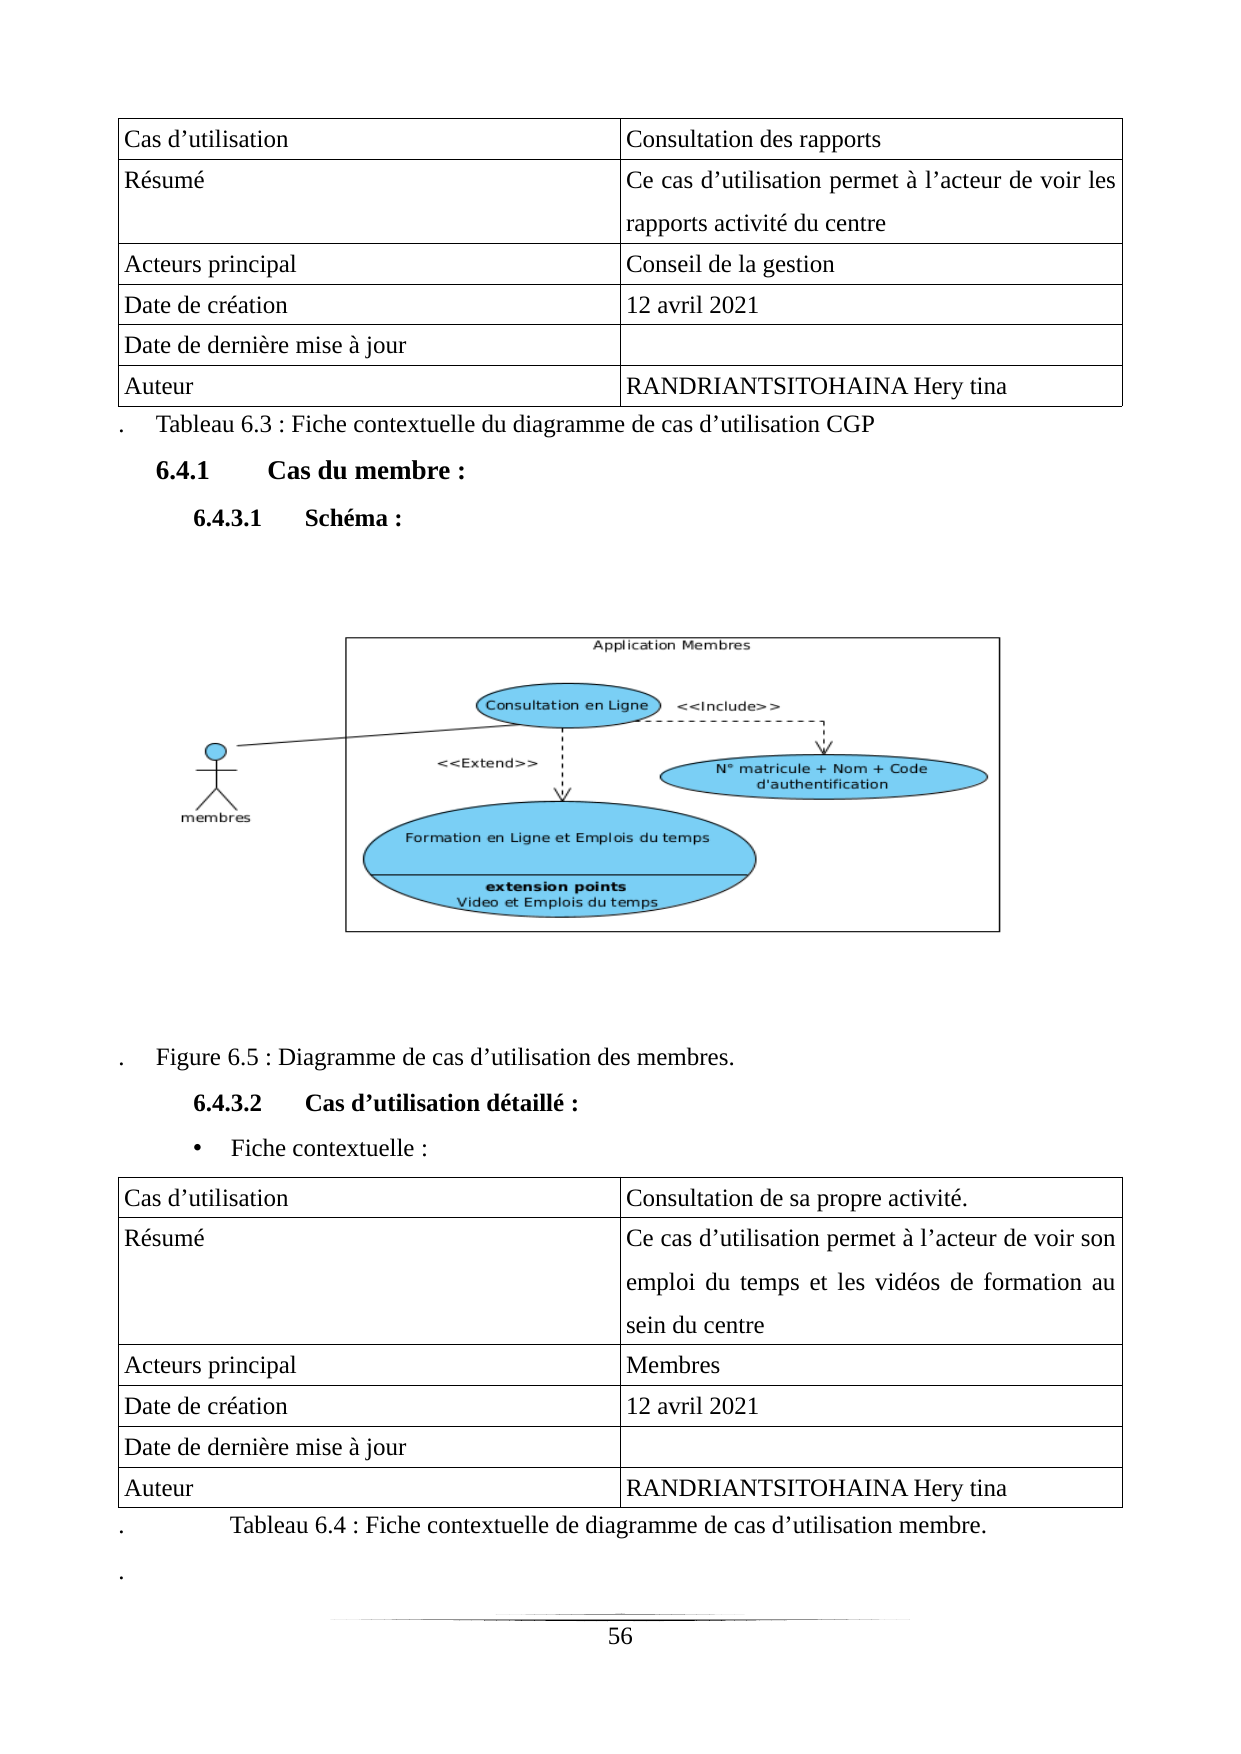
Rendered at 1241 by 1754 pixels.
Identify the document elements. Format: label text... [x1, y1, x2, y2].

table_cell Ce cas d’utilisation permet à l’acteur de voir les rapports activité du centre [621, 160, 1122, 243]
table_cell Ce cas d’utilisation permet à l’acteur de voir son emploi du temps et les vidéos de formation au sein du centre [621, 1218, 1122, 1344]
table_cell Date de dernière mise à jour [119, 1427, 620, 1466]
list Cas du membre : [156, 454, 1122, 485]
picture [118, 546, 1123, 1028]
picture [171, 1613, 1069, 1622]
table_header Consultation des rapports [621, 119, 1122, 159]
table_cell Auteur [119, 366, 620, 406]
table_cell Membres [621, 1345, 1122, 1385]
subtitle Tableau 6.4 : Fiche contextuelle de diagramme de cas d’utilisation membre. [118, 1510, 1122, 1539]
subtitle Figure 6.5 : Diagramme de cas d’utilisation des membres. [118, 1028, 1122, 1071]
table_cell Résumé [119, 1218, 620, 1344]
table_cell Acteurs principal [119, 244, 620, 283]
table_cell Date de création [119, 285, 620, 324]
table_header Consultation de sa propre activité. [621, 1178, 1122, 1217]
subtitle Tableau 6.3 : Fiche contextuelle du diagramme de cas d’utilisation CGP [118, 409, 1122, 437]
list Cas d’utilisation détaillé : [193, 1088, 1122, 1117]
table_cell 12 avril 2021 [621, 285, 1122, 324]
table_cell Auteur [119, 1468, 620, 1507]
table_cell Date de création [119, 1386, 620, 1426]
table_header Cas d’utilisation [119, 1178, 620, 1217]
table_cell RANDRIANTSITOHAINA Hery tina [621, 1468, 1122, 1507]
table_cell Conseil de la gestion [621, 244, 1122, 283]
table_cell Date de dernière mise à jour [119, 325, 620, 365]
table_cell [621, 1427, 1122, 1466]
table_cell Acteurs principal [119, 1345, 620, 1385]
table_cell Résumé [119, 160, 620, 243]
table_cell 12 avril 2021 [621, 1386, 1122, 1426]
table_header Cas d’utilisation [119, 119, 620, 159]
table_cell [621, 325, 1122, 365]
list Schéma : [193, 503, 1122, 532]
table_cell RANDRIANTSITOHAINA Hery tina [621, 366, 1122, 406]
list Fiche contextuelle : [193, 1133, 1122, 1162]
